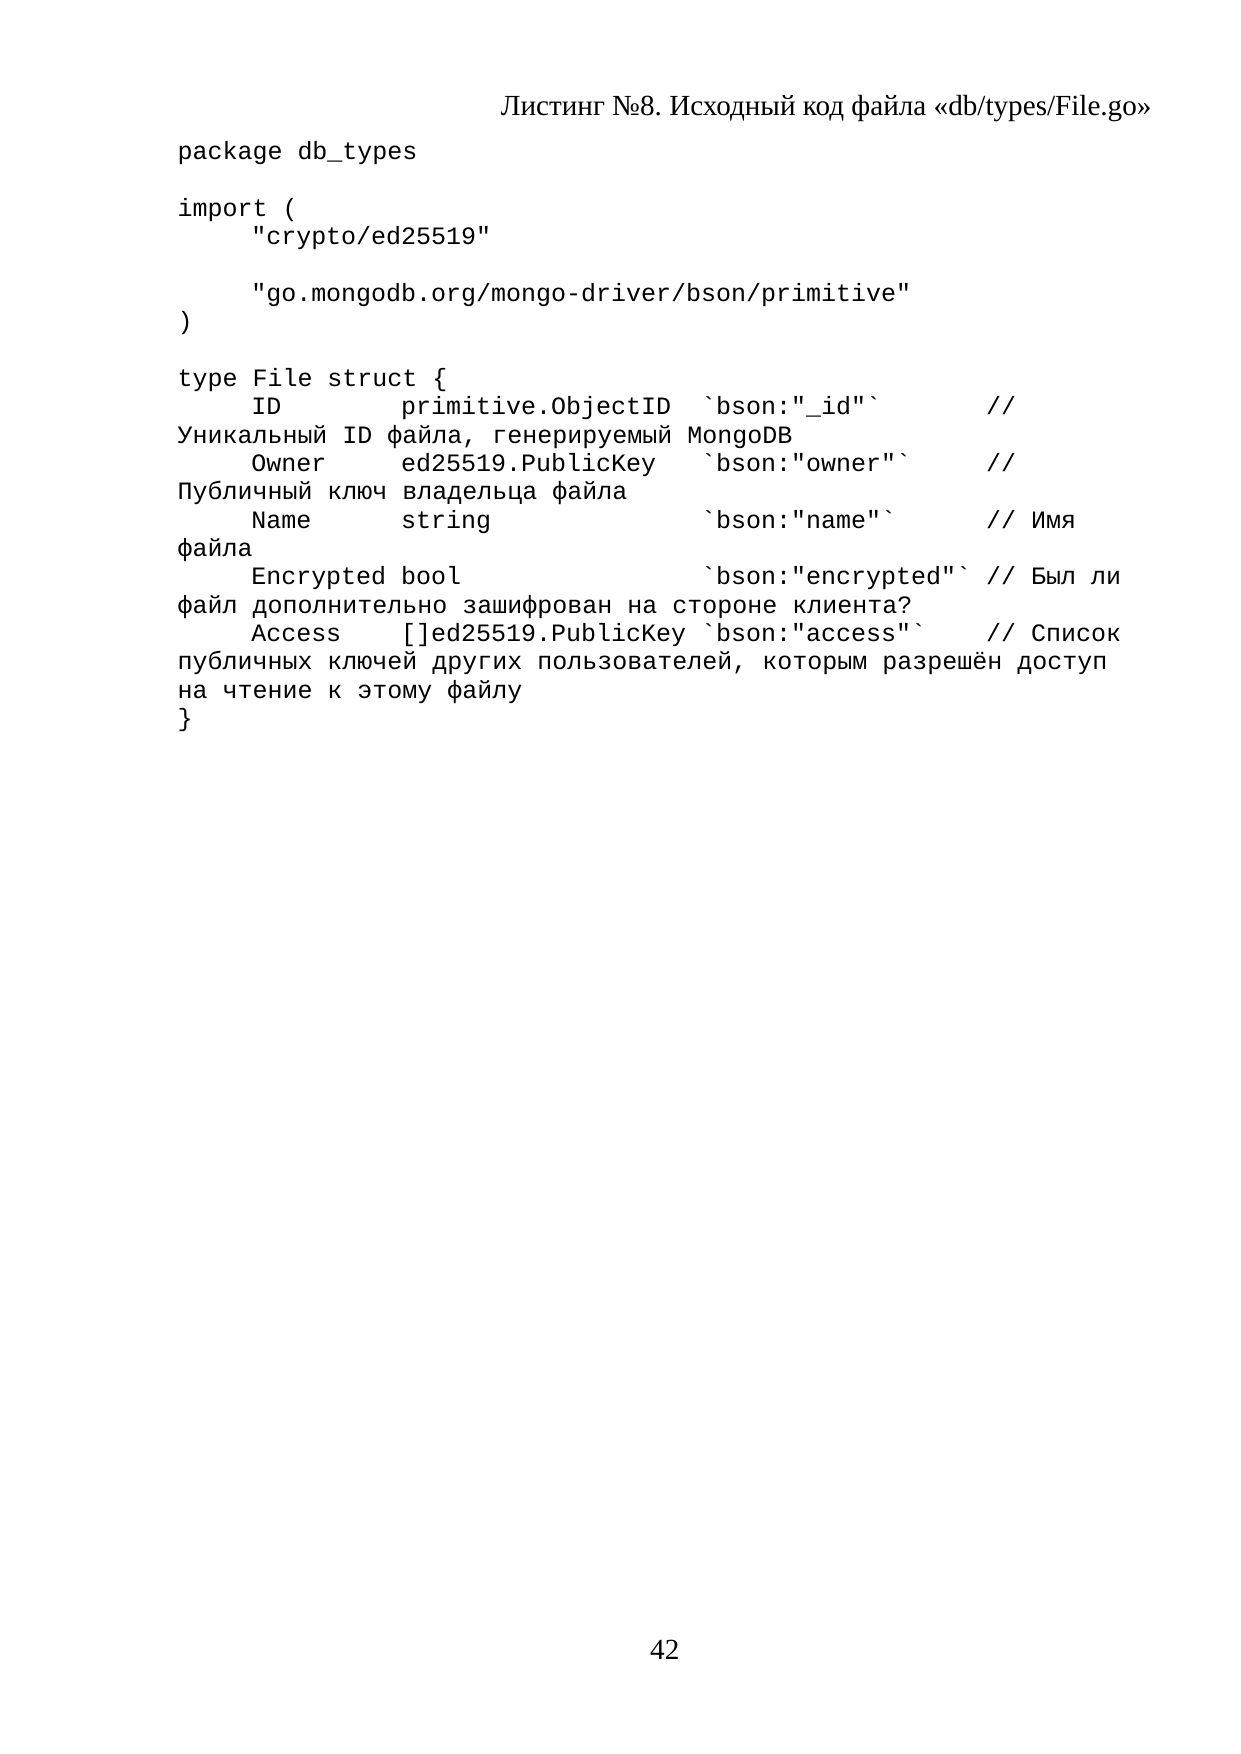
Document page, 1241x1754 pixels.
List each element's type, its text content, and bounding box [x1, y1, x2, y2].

text Access []ed25519.PublicKey `bson:"access"` // Список публичных ключей других пользователей, которым разрешён доступ на чтение к этому файлу [177, 621, 1152, 706]
text ) [177, 309, 1152, 337]
text "go.mongodb.org/mongo-driver/bson/primitive" [177, 281, 1152, 309]
text type File struct { [177, 366, 1152, 394]
text Листинг №8. Исходный код файла «db/types/File.go» [177, 88, 1152, 122]
text package db_types [177, 139, 1152, 167]
text import ( [177, 196, 1152, 224]
text Owner ed25519.PublicKey `bson:"owner"` // Публичный ключ владельца файла [177, 451, 1152, 507]
text Name string `bson:"name"` // Имя файла [177, 507, 1152, 564]
text Encrypted bool `bson:"encrypted"` // Был ли файл дополнительно зашифрован на стороне клиента? [177, 564, 1152, 621]
text ID primitive.ObjectID `bson:"_id"` // Уникальный ID файла, генерируемый MongoDB [177, 394, 1152, 451]
text } [177, 706, 1152, 734]
text "crypto/ed25519" [177, 224, 1152, 252]
